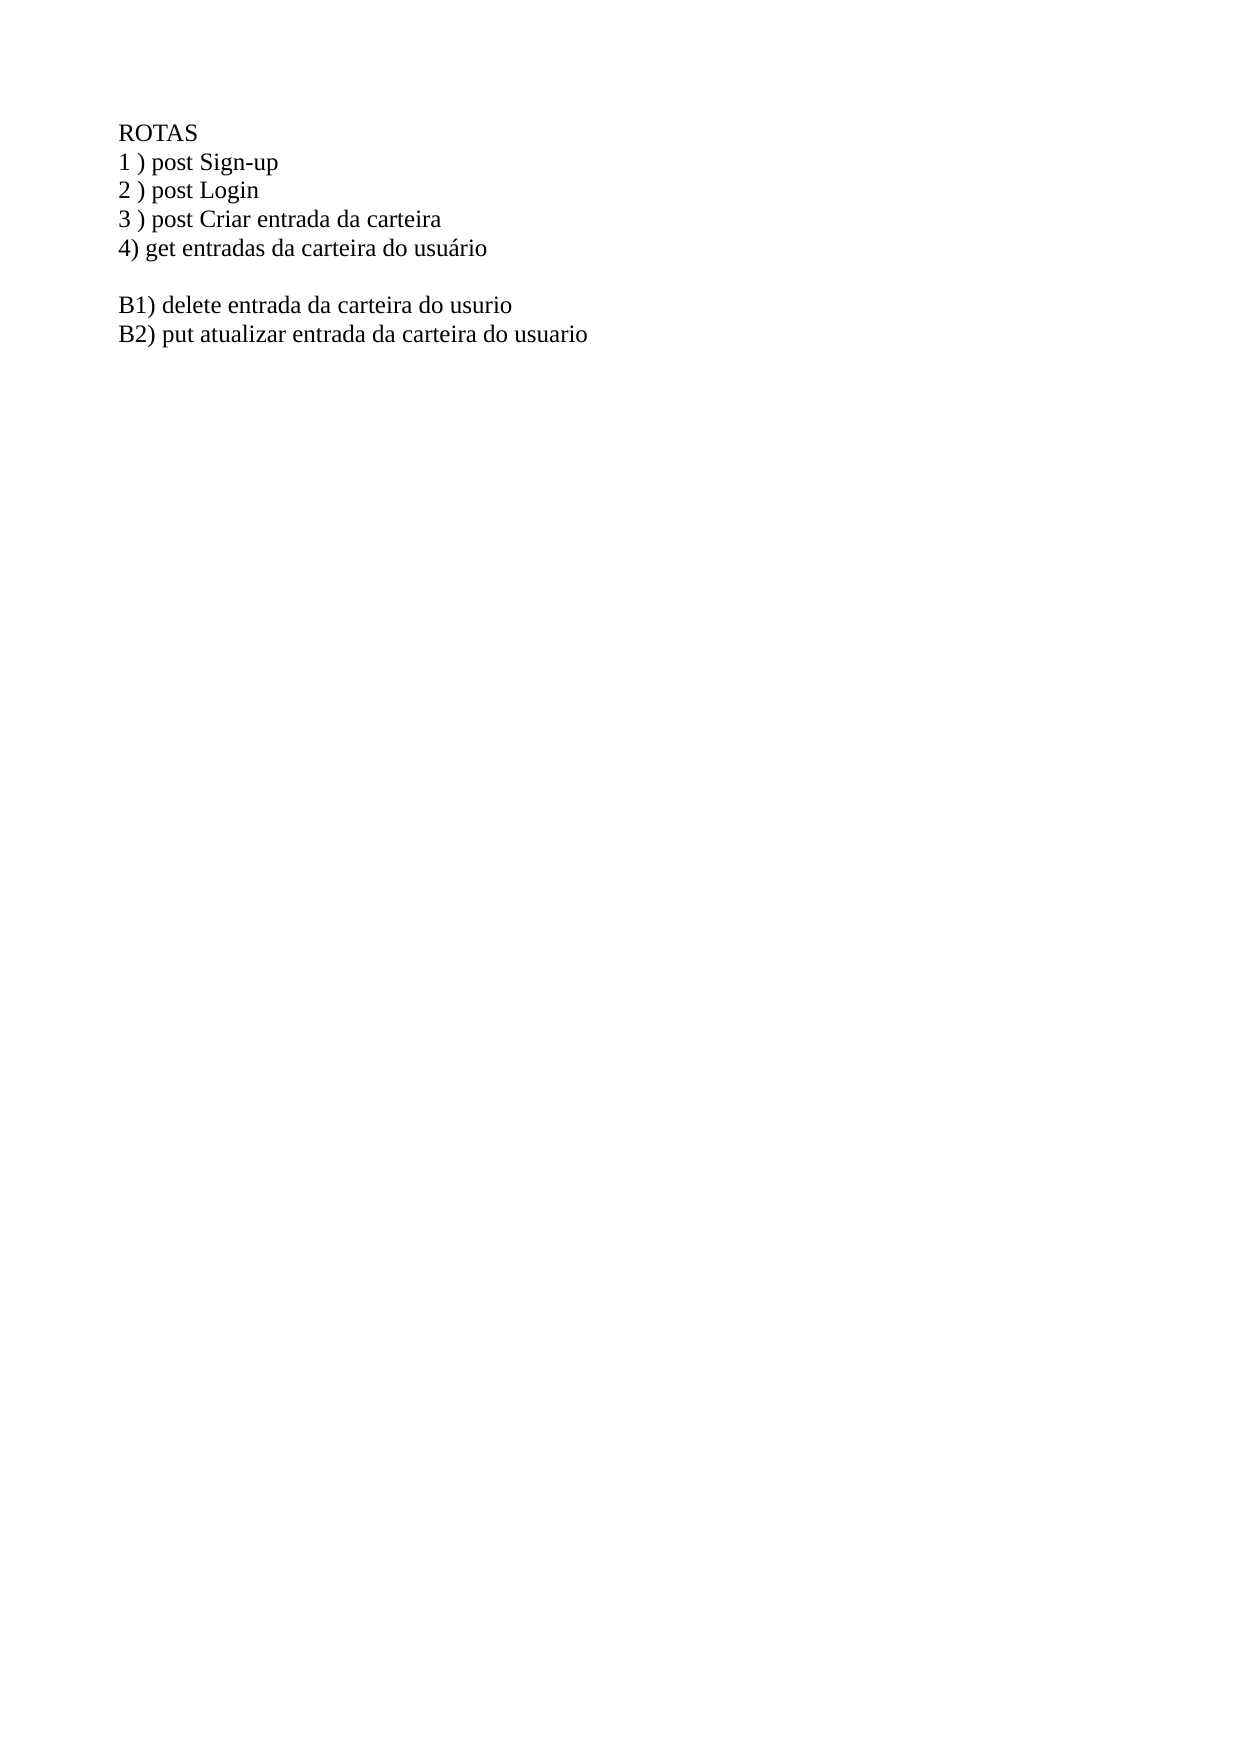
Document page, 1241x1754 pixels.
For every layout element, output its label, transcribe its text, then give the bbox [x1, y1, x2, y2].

text 4) get entradas da carteira do usuário [118, 233, 1122, 262]
text ROTAS [118, 118, 1122, 147]
text B1) delete entrada da carteira do usurio [118, 291, 1122, 319]
text 2 ) post Login [118, 176, 1122, 204]
text B2) put atualizar entrada da carteira do usuario [118, 319, 1122, 348]
text 1 ) post Sign-up [118, 147, 1122, 176]
text 3 ) post Criar entrada da carteira [118, 204, 1122, 233]
